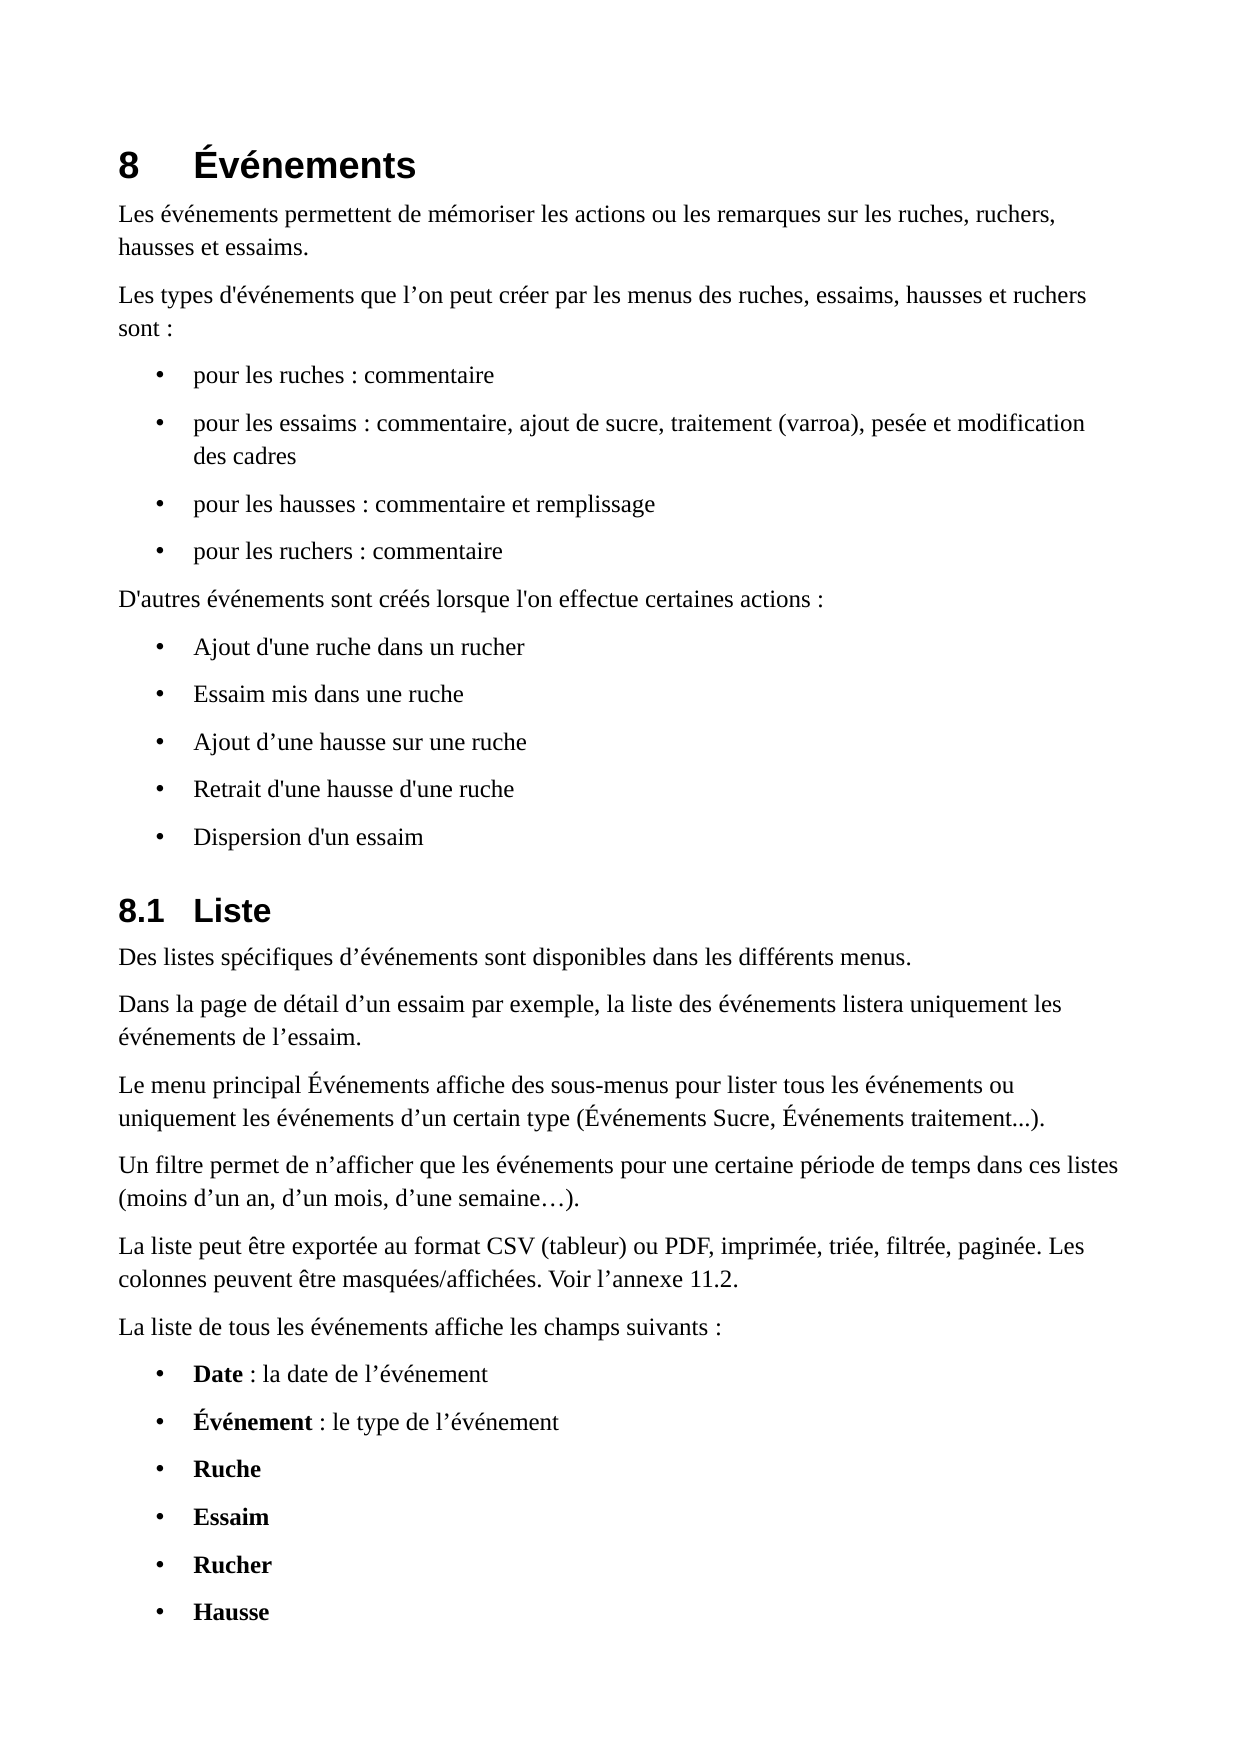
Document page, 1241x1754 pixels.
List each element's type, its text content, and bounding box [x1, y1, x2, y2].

list Rucher [156, 1550, 1122, 1578]
list Essaim [156, 1502, 1122, 1531]
list Événement : le type de l’événement [156, 1407, 1122, 1436]
text Un filtre permet de n’afficher que les événements pour une certaine période de temps dans ces listes (moins d’un an, d’un mois, d’une semaine…). [118, 1150, 1122, 1212]
list Dispersion d'un essaim [156, 822, 1122, 851]
text La liste de tous les événements affiche les champs suivants : [118, 1312, 1122, 1340]
list pour les ruches : commentaire [156, 361, 1122, 389]
list pour les ruchers : commentaire [156, 536, 1122, 565]
text La liste peut être exportée au format CSV (tableur) ou PDF, imprimée, triée, filtrée, paginée. Les colonnes peuvent être masquées/affichées. Voir l’annexe 11.2. [118, 1231, 1122, 1293]
text Les événements permettent de mémoriser les actions ou les remarques sur les ruches, ruchers, hausses et essaims. [118, 199, 1122, 261]
list pour les essaims : commentaire, ajout de sucre, traitement (varroa), pesée et modification des cadres [156, 408, 1122, 470]
list Retrait d'une hausse d'une ruche [156, 774, 1122, 803]
text D'autres événements sont créés lorsque l'on effectue certaines actions : [118, 584, 1122, 613]
list pour les hausses : commentaire et remplissage [156, 489, 1122, 517]
list Ajout d'une ruche dans un rucher [156, 632, 1122, 660]
list Hausse [156, 1597, 1122, 1626]
list Essaim mis dans une ruche [156, 679, 1122, 708]
subtitle Liste [118, 890, 1122, 929]
list Ajout d’une hausse sur une ruche [156, 727, 1122, 756]
text Dans la page de détail d’un essaim par exemple, la liste des événements listera uniquement les événements de l’essaim. [118, 989, 1122, 1051]
list Date : la date de l’événement [156, 1359, 1122, 1388]
list Ruche [156, 1454, 1122, 1483]
text Les types d'événements que l’on peut créer par les menus des ruches, essaims, hausses et ruchers sont : [118, 280, 1122, 342]
text Le menu principal Événements affiche des sous-menus pour lister tous les événements ou uniquement les événements d’un certain type (Événements Sucre, Événements traitement...). [118, 1070, 1122, 1132]
subtitle Événements [118, 143, 1122, 187]
text Des listes spécifiques d’événements sont disponibles dans les différents menus. [118, 942, 1122, 970]
